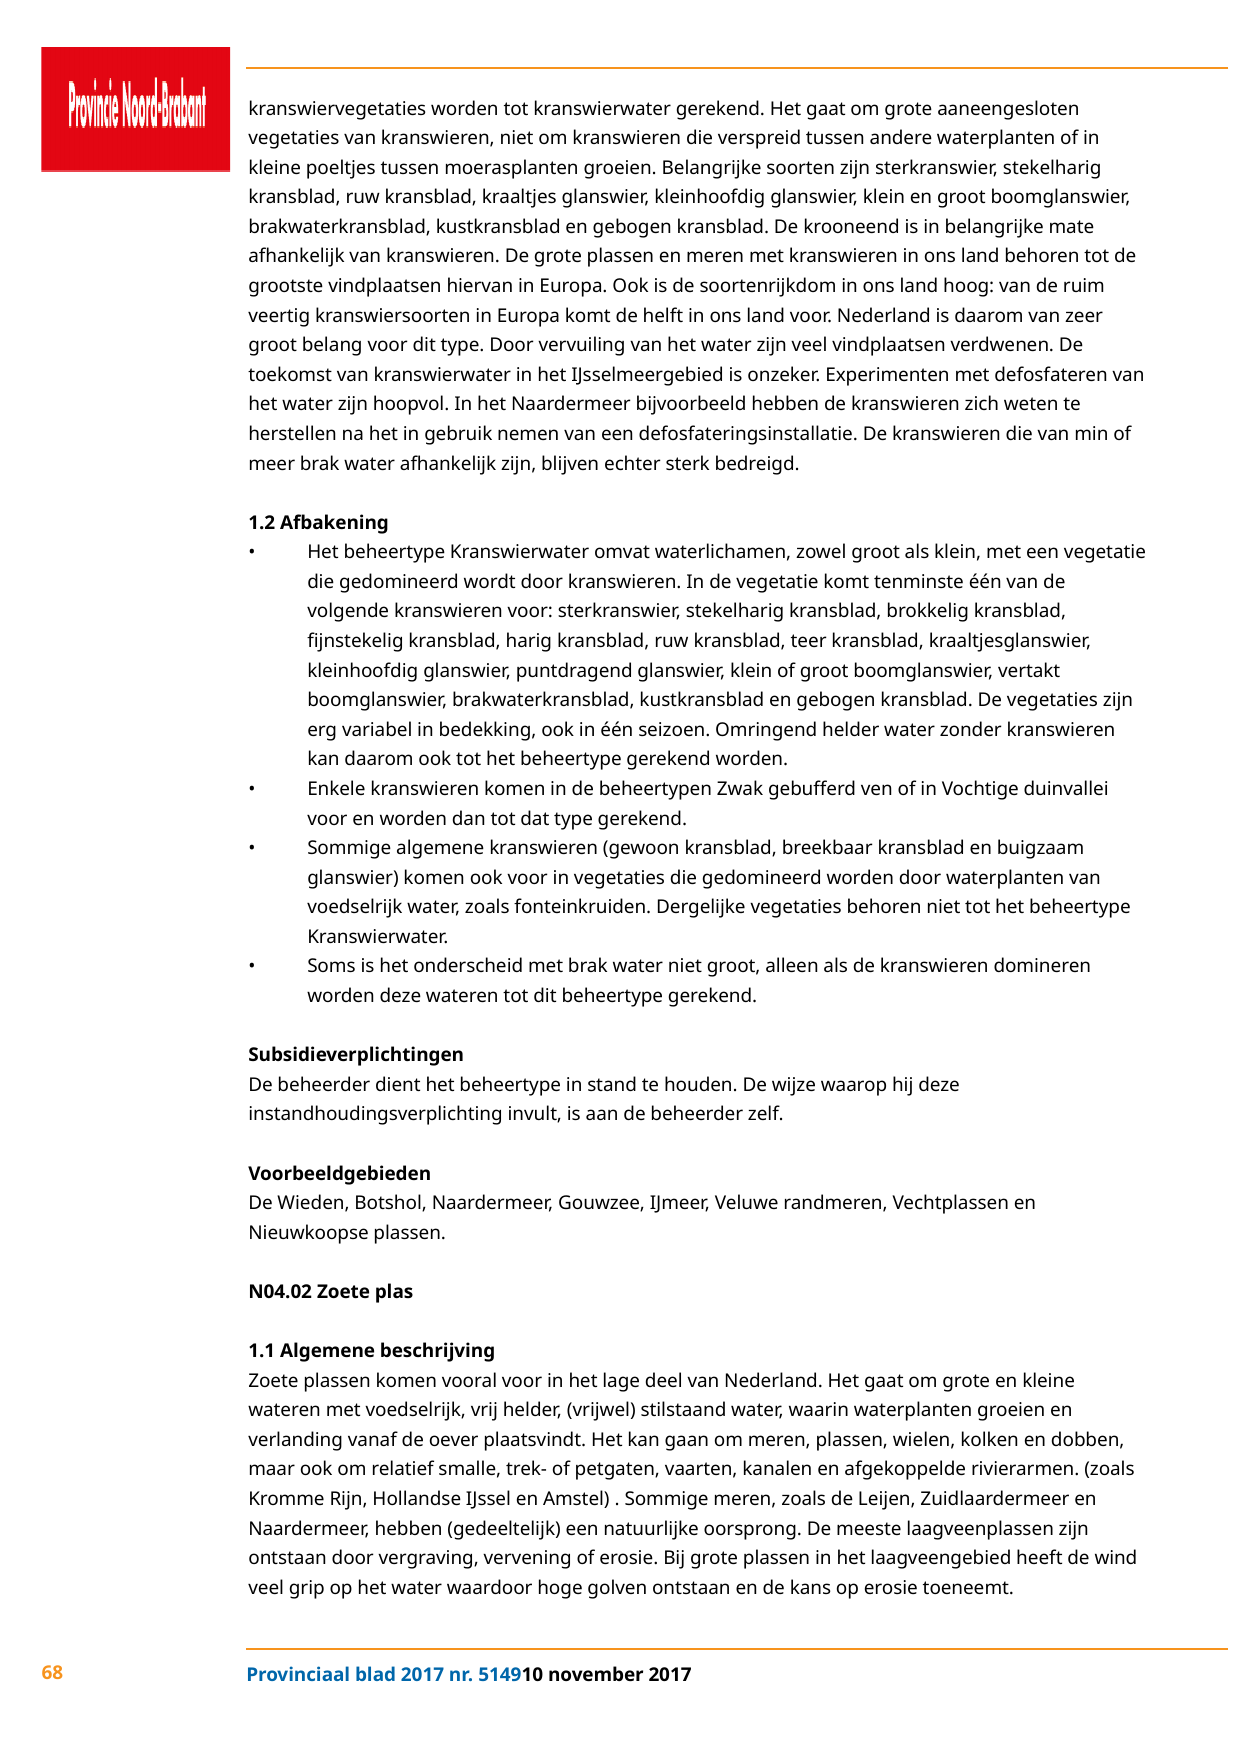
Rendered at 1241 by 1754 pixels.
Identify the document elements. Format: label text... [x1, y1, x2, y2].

text Zoete plassen komen vooral voor in het lage deel van Nederland. Het gaat om grote en kleine wateren met voedselrijk, vrij helder, (vrijwel) stilstaand water, waarin waterplanten groeien en verlanding vanaf de oever plaatsvindt. Het kan gaan om meren, plassen, wielen, kolken en dobben, maar ook om relatief smalle, trek- of petgaten, vaarten, kanalen en afgekoppelde rivierarmen. (zoals Kromme Rijn, Hollandse IJssel en Amstel) . Sommige meren, zoals de Leijen, Zuidlaardermeer en Naardermeer, hebben (gedeeltelijk) een natuurlijke oorsprong. De meeste laagveenplassen zijn ontstaan door vergraving, vervening of erosie. Bij grote plassen in het laagveengebied heeft de wind veel grip op het water waardoor hoge golven ontstaan en de kans op erosie toeneemt. [248, 1367, 1152, 1600]
list Soms is het onderscheid met brak water niet groot, alleen als de kranswieren domineren worden deze wateren tot dit beheertype gerekend. [248, 953, 1152, 1008]
text De beheerder dient het beheertype in stand te houden. De wijze waarop hij deze instandhoudingsverplichting invult, is aan de beheerder zelf. [248, 1071, 1152, 1126]
text De Wieden, Botshol, Naardermeer, Gouwzee, IJmeer, Veluwe randmeren, Vechtplassen en Nieuwkoopse plassen. [248, 1189, 1152, 1245]
list Het beheertype Kranswierwater omvat waterlichamen, zowel groot als klein, met een vegetatie die gedomineerd wordt door kranswieren. In de vegetatie komt tenminste één van de volgende kranswieren voor: sterkranswier, stekelharig kransblad, brokkelig kransblad, fijnstekelig kransblad, harig kransblad, ruw kransblad, teer kransblad, kraaltjesglanswier, kleinhoofdig glanswier, puntdragend glanswier, klein of groot boomglanswier, vertakt boomglanswier, brakwaterkransblad, kustkransblad en gebogen kransblad. De vegetaties zijn erg variabel in bedekking, ook in één seizoen. Omringend helder water zonder kranswieren kan daarom ook tot het beheertype gerekend worden. [248, 538, 1152, 771]
text 1.2 Afbakening [248, 509, 1152, 535]
list Enkele kranswieren komen in de beheertypen Zwak gebufferd ven of in Vochtige duinvallei voor en worden dan tot dat type gerekend. [248, 775, 1152, 831]
text Subsidieverplichtingen [248, 1041, 1152, 1067]
text 1.1 Algemene beschrijving [248, 1337, 1152, 1363]
text Voorbeeldgebieden [248, 1160, 1152, 1186]
text N04.02 Zoete plas [248, 1278, 1152, 1304]
list Sommige algemene kranswieren (gewoon kransblad, breekbaar kransblad en buigzaam glanswier) komen ook voor in vegetaties die gedomineerd worden door waterplanten van voedselrijk water, zoals fonteinkruiden. Dergelijke vegetaties behoren niet tot het beheertype Kranswierwater. [248, 834, 1152, 949]
picture [41, 47, 231, 172]
text kranswiervegetaties worden tot kranswierwater gerekend. Het gaat om grote aaneengesloten vegetaties van kranswieren, niet om kranswieren die verspreid tussen andere waterplanten of in kleine poeltjes tussen moerasplanten groeien. Belangrijke soorten zijn sterkranswier, stekelharig kransblad, ruw kransblad, kraaltjes glanswier, kleinhoofdig glanswier, klein en groot boomglanswier, brakwaterkransblad, kustkransblad en gebogen kransblad. De krooneend is in belangrijke mate afhankelijk van kranswieren. De grote plassen en meren met kranswieren in ons land behoren tot de grootste vindplaatsen hiervan in Europa. Ook is de soortenrijkdom in ons land hoog: van de ruim veertig kranswiersoorten in Europa komt de helft in ons land voor. Nederland is daarom van zeer groot belang voor dit type. Door vervuiling van het water zijn veel vindplaatsen verdwenen. De toekomst van kranswierwater in het IJsselmeergebied is onzeker. Experimenten met defosfateren van het water zijn hoopvol. In het Naardermeer bijvoorbeeld hebben de kranswieren zich weten te herstellen na het in gebruik nemen van een defosfateringsinstallatie. De kranswieren die van min of meer brak water afhankelijk zijn, blijven echter sterk bedreigd. [248, 95, 1152, 476]
